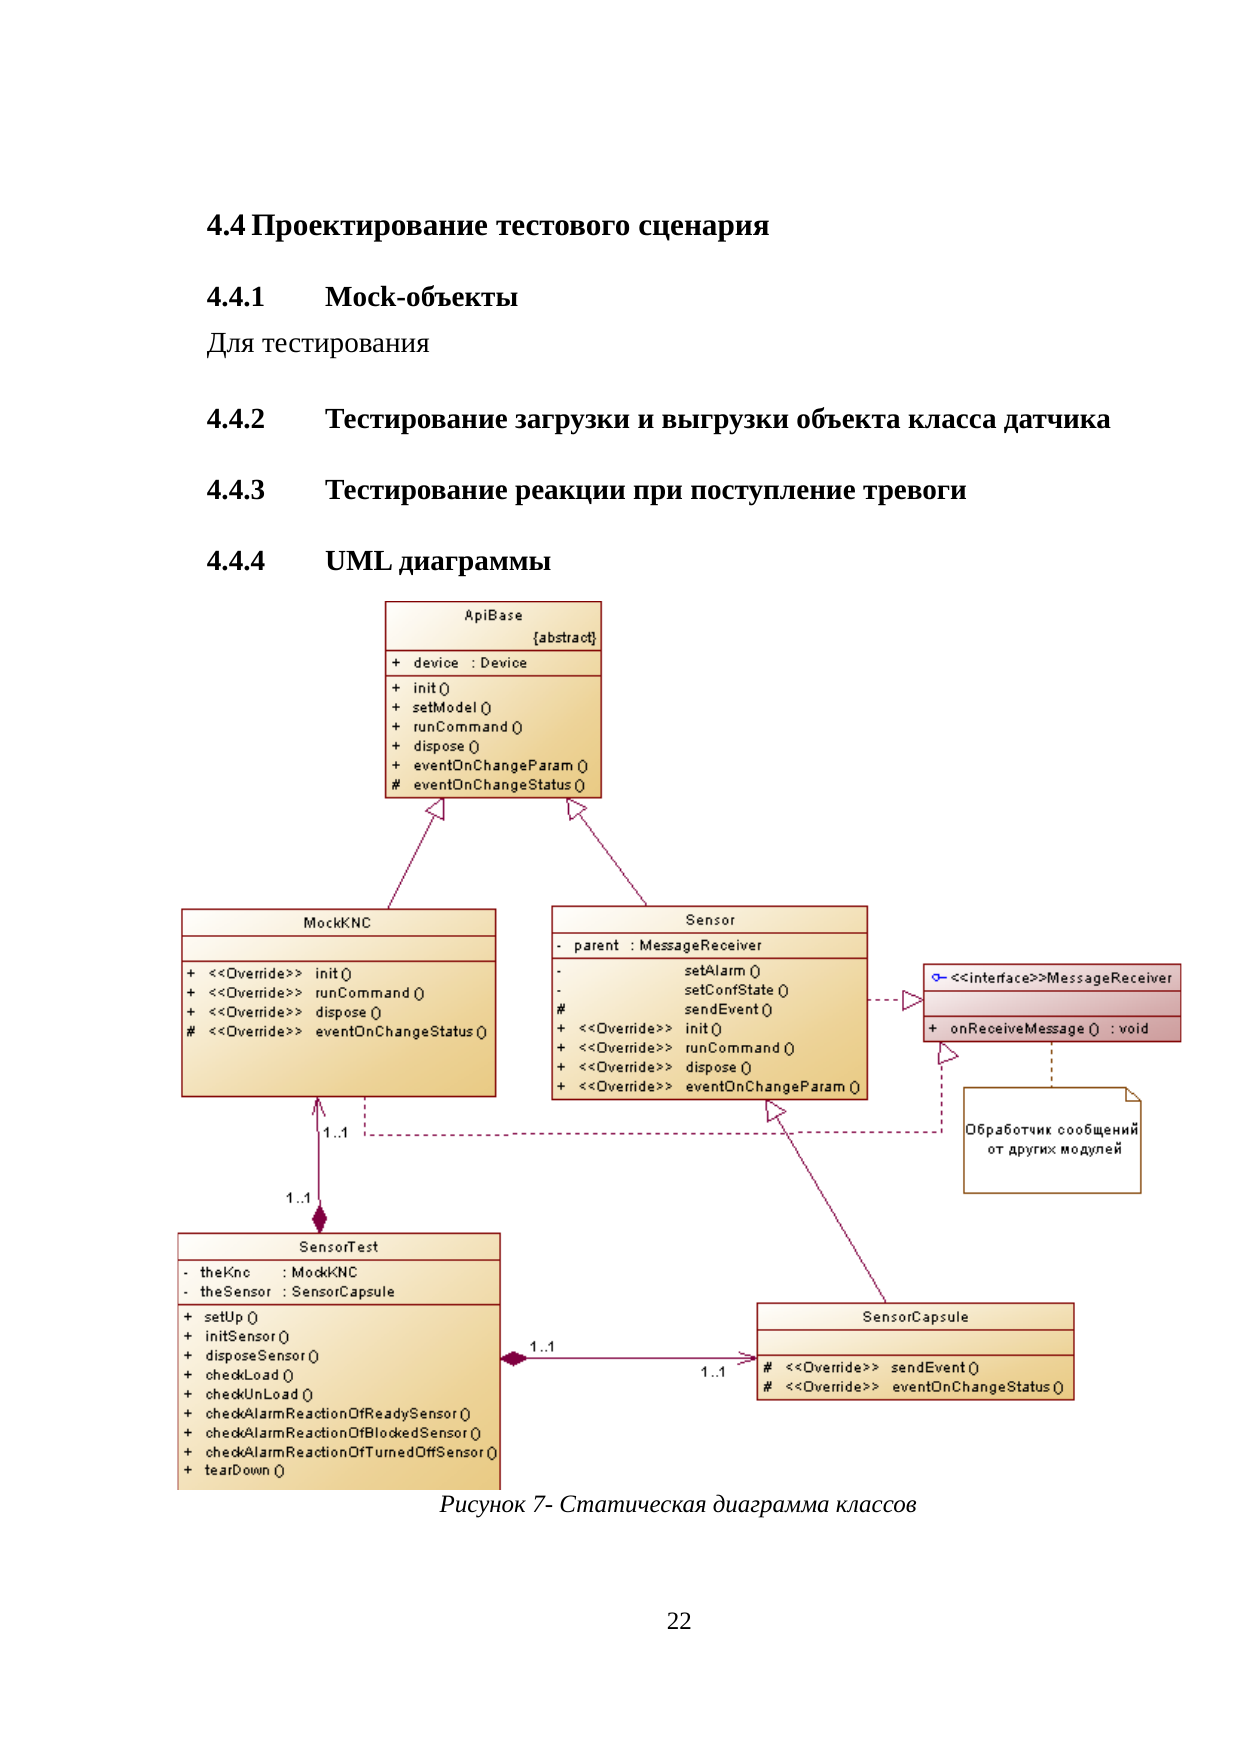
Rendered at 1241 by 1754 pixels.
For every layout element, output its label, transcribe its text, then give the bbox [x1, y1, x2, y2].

subtitle Mock-объекты [177, 279, 1181, 313]
text Рисунок 7- Статическая диаграмма классов [177, 1490, 1181, 1518]
subtitle UML диаграммы [177, 543, 1181, 576]
subtitle Тестирование реакции при поступление тревоги [177, 472, 1181, 505]
text Для тестирования [177, 325, 1181, 359]
subtitle Тестирование загрузки и выгрузки объекта класса датчика [177, 401, 1181, 434]
subtitle Проектирование тестового сценария [177, 206, 1181, 242]
picture [177, 601, 1182, 1490]
